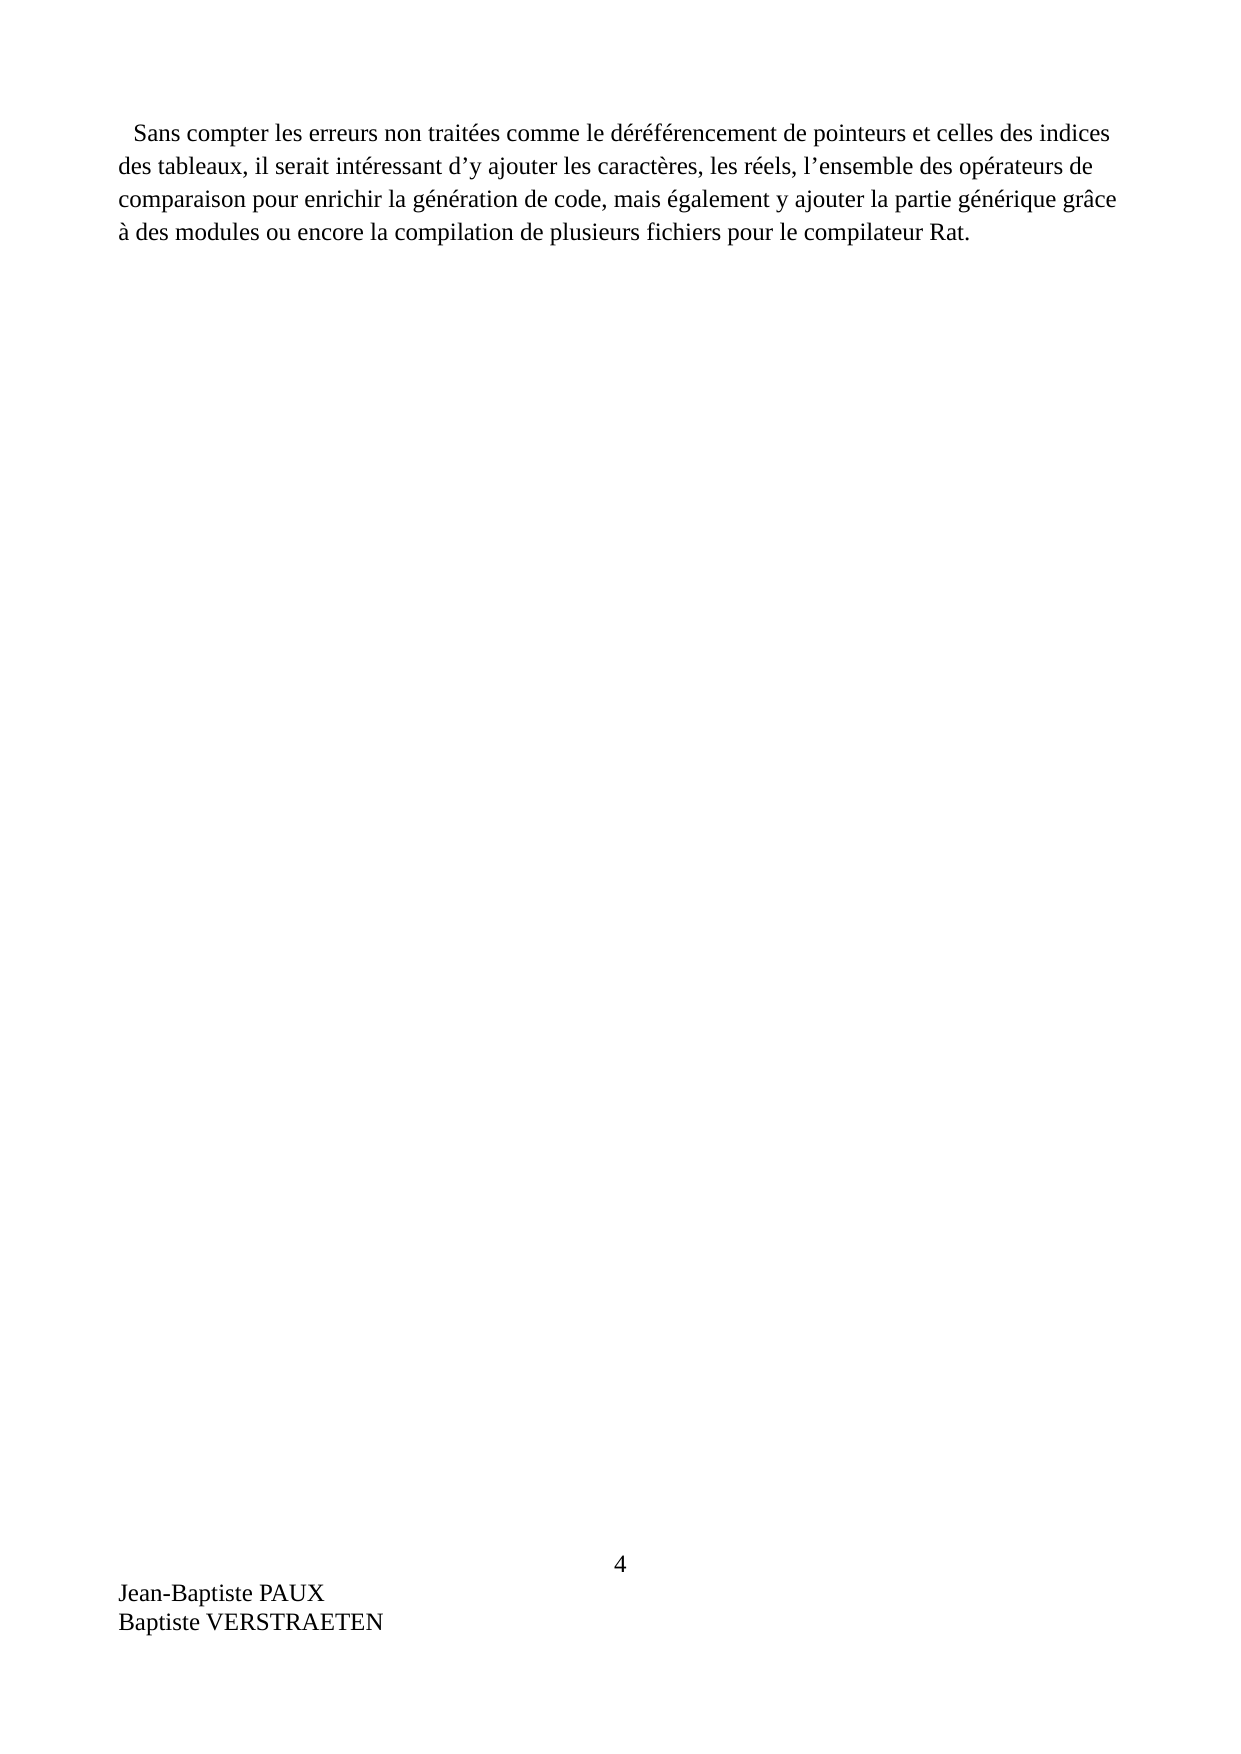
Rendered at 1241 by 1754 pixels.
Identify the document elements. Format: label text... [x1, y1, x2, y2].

text Sans compter les erreurs non traitées comme le déréférencement de pointeurs et celles des indices des tableaux, il serait intéressant d’y ajouter les caractères, les réels, l’ensemble des opérateurs de comparaison pour enrichir la génération de code, mais également y ajouter la partie générique grâce à des modules ou encore la compilation de plusieurs fichiers pour le compilateur Rat. [118, 118, 1122, 246]
